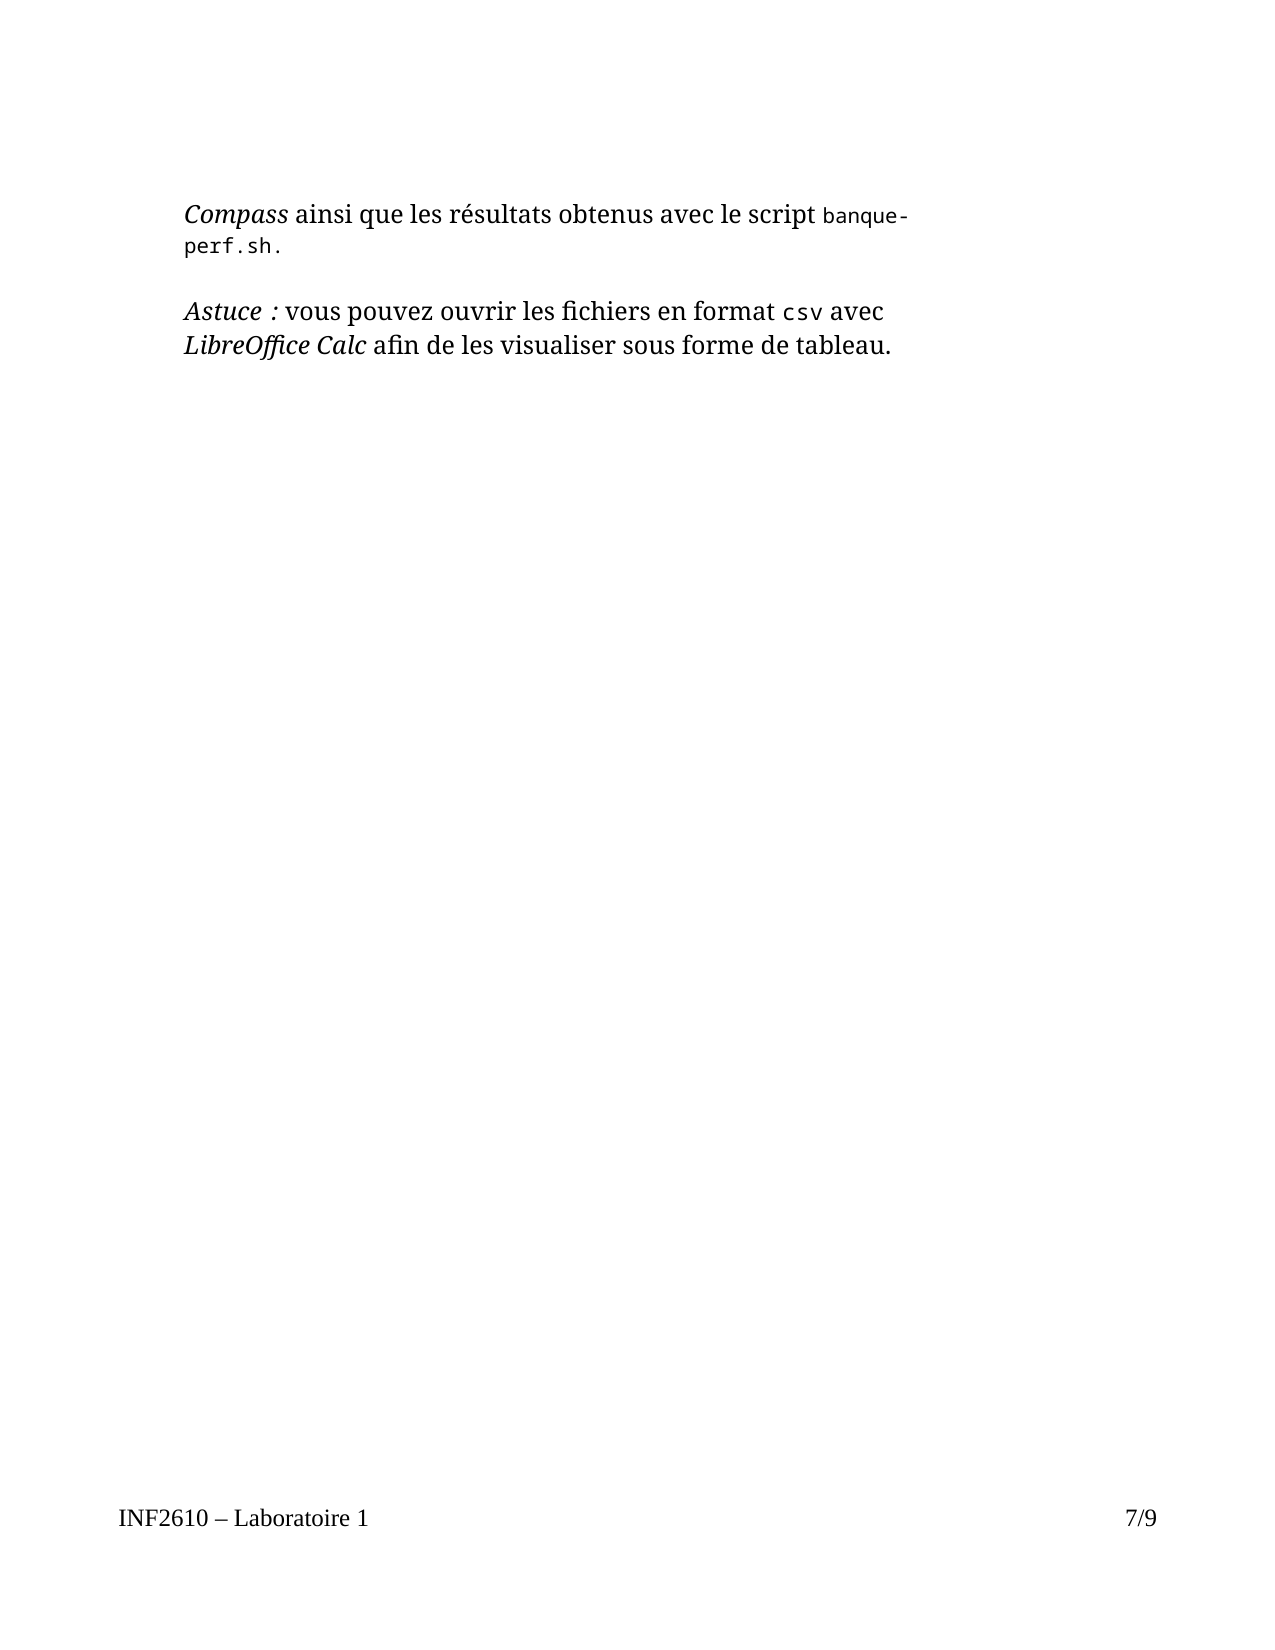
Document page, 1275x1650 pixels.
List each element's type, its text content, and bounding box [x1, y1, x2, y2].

table_cell [1008, 176, 1077, 447]
table_cell [1077, 176, 1155, 447]
table_cell Compass ainsi que les résultats obtenus avec le script banque-perf.sh. Astuce : vous pouvez ouvrir les fichiers en format csv avec LibreOffice Calc afin de les visualiser sous forme de tableau. [118, 176, 1007, 447]
